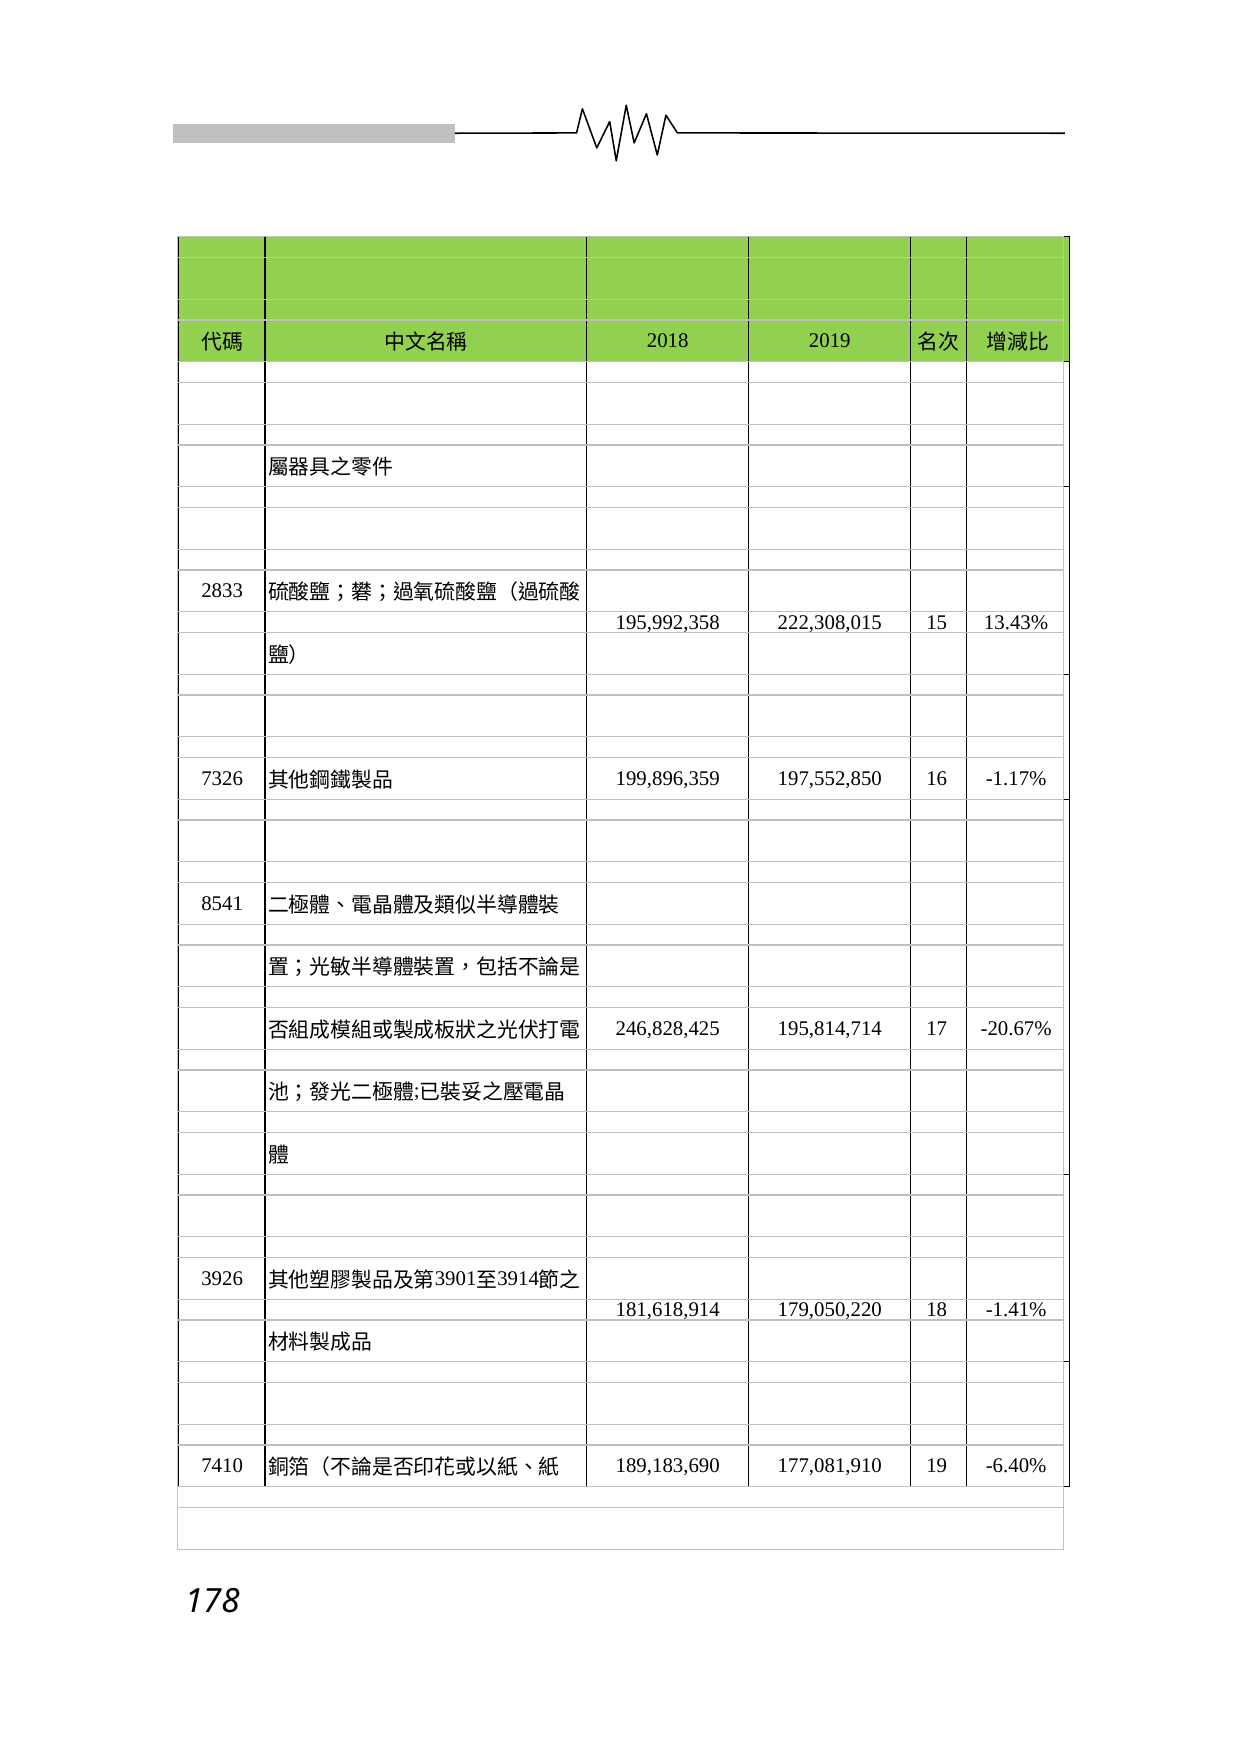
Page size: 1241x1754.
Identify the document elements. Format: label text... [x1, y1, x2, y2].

table_cell 18 [911, 1300, 966, 1319]
table_cell [587, 1175, 748, 1194]
table_cell [266, 508, 586, 549]
table_cell [179, 446, 264, 486]
table_cell [587, 675, 748, 694]
table_cell [967, 425, 1063, 444]
table_header [967, 300, 1063, 319]
table_cell [587, 362, 748, 382]
table_header [967, 237, 1063, 257]
table_cell [967, 675, 1063, 694]
table_cell [179, 1300, 264, 1319]
table_header [266, 237, 586, 257]
table_cell [911, 987, 966, 1007]
table_cell [911, 925, 966, 944]
table_cell [587, 1321, 748, 1361]
table_cell [179, 362, 264, 382]
table_cell [967, 1425, 1063, 1444]
table_cell [749, 1196, 910, 1236]
table_cell [587, 446, 748, 486]
table_cell 189,183,690 [587, 1446, 748, 1486]
table_cell [911, 883, 966, 924]
table_cell [266, 550, 586, 569]
table_cell [967, 1321, 1063, 1361]
table_header [179, 237, 264, 257]
table_cell [587, 1133, 748, 1174]
table_cell [749, 925, 910, 944]
table_cell [266, 987, 586, 1007]
table_cell [587, 946, 748, 986]
table_cell [266, 925, 586, 944]
table_cell [179, 508, 264, 549]
table_cell [967, 362, 1063, 382]
table_cell [179, 612, 264, 632]
table_cell [1064, 800, 1069, 1174]
table_cell [967, 1196, 1063, 1236]
table_cell [587, 696, 748, 736]
table_header [911, 300, 966, 319]
table_cell 197,552,850 [749, 758, 910, 799]
table_header 名次 [911, 321, 966, 361]
table_cell [266, 1237, 586, 1257]
table_cell 222,308,015 [749, 612, 910, 632]
table_cell [749, 425, 910, 444]
table_cell [179, 1112, 264, 1132]
table_cell [967, 821, 1063, 861]
table_header [749, 237, 910, 257]
table_cell [749, 508, 910, 549]
table_cell [587, 571, 748, 611]
table_cell [911, 1425, 966, 1444]
table_cell [179, 987, 264, 1007]
table_cell [266, 487, 586, 507]
table_cell [967, 800, 1063, 819]
table_cell [911, 1258, 966, 1299]
table_cell [266, 1175, 586, 1194]
table_cell 15 [911, 612, 966, 632]
table_cell [911, 737, 966, 757]
table_cell [266, 737, 586, 757]
table_header 2018 [587, 321, 748, 361]
table_cell [1064, 487, 1069, 674]
table_cell [179, 487, 264, 507]
table_cell [266, 612, 586, 632]
table_header [911, 237, 966, 257]
table_cell [749, 1425, 910, 1444]
table_cell [587, 383, 748, 424]
table_cell 池；發光二極體;已裝妥之壓電晶 [266, 1071, 586, 1111]
table_cell 否組成模組或製成板狀之光伏打電 [266, 1008, 586, 1049]
table_cell [179, 946, 264, 986]
table_cell [587, 1112, 748, 1132]
table_cell [587, 550, 748, 569]
table_header 2019 [749, 321, 910, 361]
table_cell [911, 1383, 966, 1424]
table_header [967, 258, 1063, 299]
table_cell [749, 696, 910, 736]
table_header [266, 300, 586, 319]
table_cell 其他塑膠製品及第3901至3914節之 [266, 1258, 586, 1299]
table_cell [749, 383, 910, 424]
table_cell [587, 987, 748, 1007]
table_cell [749, 1133, 910, 1174]
table_cell [587, 1050, 748, 1069]
table_cell [749, 800, 910, 819]
table_cell [967, 1133, 1063, 1174]
table_cell 體 [266, 1133, 586, 1174]
table_cell [911, 1196, 966, 1236]
table_cell [266, 1112, 586, 1132]
table_cell [967, 883, 1063, 924]
table_cell [1064, 675, 1069, 799]
table_cell [911, 1112, 966, 1132]
table_cell [749, 550, 910, 569]
table_cell [749, 1362, 910, 1382]
table_cell 銅箔（不論是否印花或以紙、紙 [266, 1446, 586, 1486]
table_cell [266, 696, 586, 736]
table_cell [587, 862, 748, 882]
table_cell [1064, 1175, 1069, 1361]
table_cell [911, 1133, 966, 1174]
table_cell [179, 821, 264, 861]
table_cell [179, 696, 264, 736]
table_header 增減比 [967, 321, 1063, 361]
table_cell -20.67% [967, 1008, 1063, 1049]
table_cell [749, 1258, 910, 1299]
table_cell [266, 1196, 586, 1236]
table_cell [967, 946, 1063, 986]
table_cell [179, 1175, 264, 1194]
table_cell [1064, 1362, 1069, 1486]
table_cell 177,081,910 [749, 1446, 910, 1486]
table_cell 硫酸鹽；礬；過氧硫酸鹽（過硫酸 [266, 571, 586, 611]
table_cell [967, 571, 1063, 611]
table_cell [179, 737, 264, 757]
table_cell [967, 1071, 1063, 1111]
table_cell [587, 487, 748, 507]
table_cell [266, 425, 586, 444]
table_cell 3926 [179, 1258, 264, 1299]
table_cell [587, 925, 748, 944]
table_cell [749, 946, 910, 986]
table_cell [266, 1050, 586, 1069]
table_cell [266, 800, 586, 819]
table_cell [587, 633, 748, 674]
table_cell [179, 1321, 264, 1361]
table_cell [911, 675, 966, 694]
table_cell [179, 1237, 264, 1257]
table_cell [749, 987, 910, 1007]
table_cell [911, 1321, 966, 1361]
table_cell -6.40% [967, 1446, 1063, 1486]
table_cell [266, 1362, 586, 1382]
table_cell 其他鋼鐵製品 [266, 758, 586, 799]
table_cell [911, 383, 966, 424]
table_cell [179, 1008, 264, 1049]
table_cell [911, 696, 966, 736]
table_cell [266, 675, 586, 694]
table_cell [967, 633, 1063, 674]
table_cell 鹽） [266, 633, 586, 674]
table_cell 材料製成品 [266, 1321, 586, 1361]
table_cell [749, 1175, 910, 1194]
table_cell [749, 1071, 910, 1111]
table_cell 179,050,220 [749, 1300, 910, 1319]
table_cell [967, 862, 1063, 882]
table_cell [266, 362, 586, 382]
table_cell [967, 737, 1063, 757]
table_cell [749, 821, 910, 861]
table_cell [749, 862, 910, 882]
table_cell [587, 1362, 748, 1382]
table_cell 13.43% [967, 612, 1063, 632]
table_cell 19 [911, 1446, 966, 1486]
table_cell [179, 425, 264, 444]
table_cell [749, 446, 910, 486]
table_cell [179, 675, 264, 694]
table_header [266, 258, 586, 299]
table_cell 181,618,914 [587, 1300, 748, 1319]
table_cell [911, 425, 966, 444]
table_cell [266, 821, 586, 861]
table_cell 2833 [179, 571, 264, 611]
table_header [179, 300, 264, 319]
table_cell [749, 1237, 910, 1257]
table_header [587, 258, 748, 299]
table_cell [587, 1071, 748, 1111]
table_cell [587, 1237, 748, 1257]
table_cell [967, 1383, 1063, 1424]
table_cell [911, 571, 966, 611]
table_cell [967, 1112, 1063, 1132]
table_cell [749, 633, 910, 674]
table_cell [911, 446, 966, 486]
table_cell [587, 1383, 748, 1424]
table_cell 7410 [179, 1446, 264, 1486]
table_cell [911, 1050, 966, 1069]
table_cell [749, 362, 910, 382]
table_cell [911, 821, 966, 861]
table_cell [967, 1258, 1063, 1299]
table_cell [749, 883, 910, 924]
table_header [587, 237, 748, 257]
table_cell [587, 425, 748, 444]
table_cell [911, 1071, 966, 1111]
table_cell [179, 1362, 264, 1382]
table_cell [179, 1383, 264, 1424]
table_cell [587, 508, 748, 549]
table_cell [911, 487, 966, 507]
table_header [179, 258, 264, 299]
table_cell 195,814,714 [749, 1008, 910, 1049]
table_header [749, 258, 910, 299]
table_cell [179, 1196, 264, 1236]
table_header 代碼 [179, 321, 264, 361]
table_cell 置；光敏半導體裝置，包括不論是 [266, 946, 586, 986]
table_cell [967, 925, 1063, 944]
table_cell 7326 [179, 758, 264, 799]
table_cell [266, 1383, 586, 1424]
table_cell [911, 550, 966, 569]
table_cell [587, 883, 748, 924]
table_cell [587, 1425, 748, 1444]
table_cell [967, 508, 1063, 549]
table_header 中文名稱 [266, 321, 586, 361]
table_cell [266, 1425, 586, 1444]
table_cell [1064, 362, 1069, 486]
table_cell [587, 1196, 748, 1236]
table_cell [179, 1071, 264, 1111]
table_cell [749, 1050, 910, 1069]
table_cell [749, 1321, 910, 1361]
table_cell [749, 487, 910, 507]
table_cell -1.41% [967, 1300, 1063, 1319]
table_cell [587, 800, 748, 819]
table_cell [587, 737, 748, 757]
table_cell [587, 821, 748, 861]
table_header [1064, 237, 1069, 361]
table_cell [266, 1300, 586, 1319]
table_cell 17 [911, 1008, 966, 1049]
table_cell [911, 508, 966, 549]
table_cell [911, 946, 966, 986]
table_cell [749, 675, 910, 694]
table_cell [749, 737, 910, 757]
table_cell [967, 696, 1063, 736]
table_cell [967, 383, 1063, 424]
table_cell [587, 1258, 748, 1299]
table_cell [179, 1425, 264, 1444]
table_cell [179, 1133, 264, 1174]
table_cell [911, 1175, 966, 1194]
table_cell 屬器具之零件 [266, 446, 586, 486]
table_cell [179, 550, 264, 569]
table_cell [749, 1383, 910, 1424]
table_cell [179, 862, 264, 882]
table_cell -1.17% [967, 758, 1063, 799]
table_cell [967, 487, 1063, 507]
table_cell [179, 633, 264, 674]
table_header [911, 258, 966, 299]
table_cell [911, 862, 966, 882]
table_cell [967, 1175, 1063, 1194]
table_cell [266, 862, 586, 882]
table_cell [266, 383, 586, 424]
table_cell [967, 550, 1063, 569]
table_cell [179, 800, 264, 819]
table_cell [911, 633, 966, 674]
table_cell [967, 446, 1063, 486]
table_cell [179, 925, 264, 944]
table_cell [911, 1362, 966, 1382]
table_header [587, 300, 748, 319]
table_cell 195,992,358 [587, 612, 748, 632]
table_cell [967, 1237, 1063, 1257]
table_cell 二極體、電晶體及類似半導體裝 [266, 883, 586, 924]
table_cell [911, 362, 966, 382]
table_cell [179, 1050, 264, 1069]
table_header [749, 300, 910, 319]
table_cell 8541 [179, 883, 264, 924]
table_cell [967, 1362, 1063, 1382]
table_cell [967, 987, 1063, 1007]
table_cell [749, 571, 910, 611]
table_cell 16 [911, 758, 966, 799]
table_cell [911, 1237, 966, 1257]
table_cell [911, 800, 966, 819]
table_cell 246,828,425 [587, 1008, 748, 1049]
table_cell 199,896,359 [587, 758, 748, 799]
table_cell [749, 1112, 910, 1132]
table_cell [967, 1050, 1063, 1069]
table_cell [179, 383, 264, 424]
